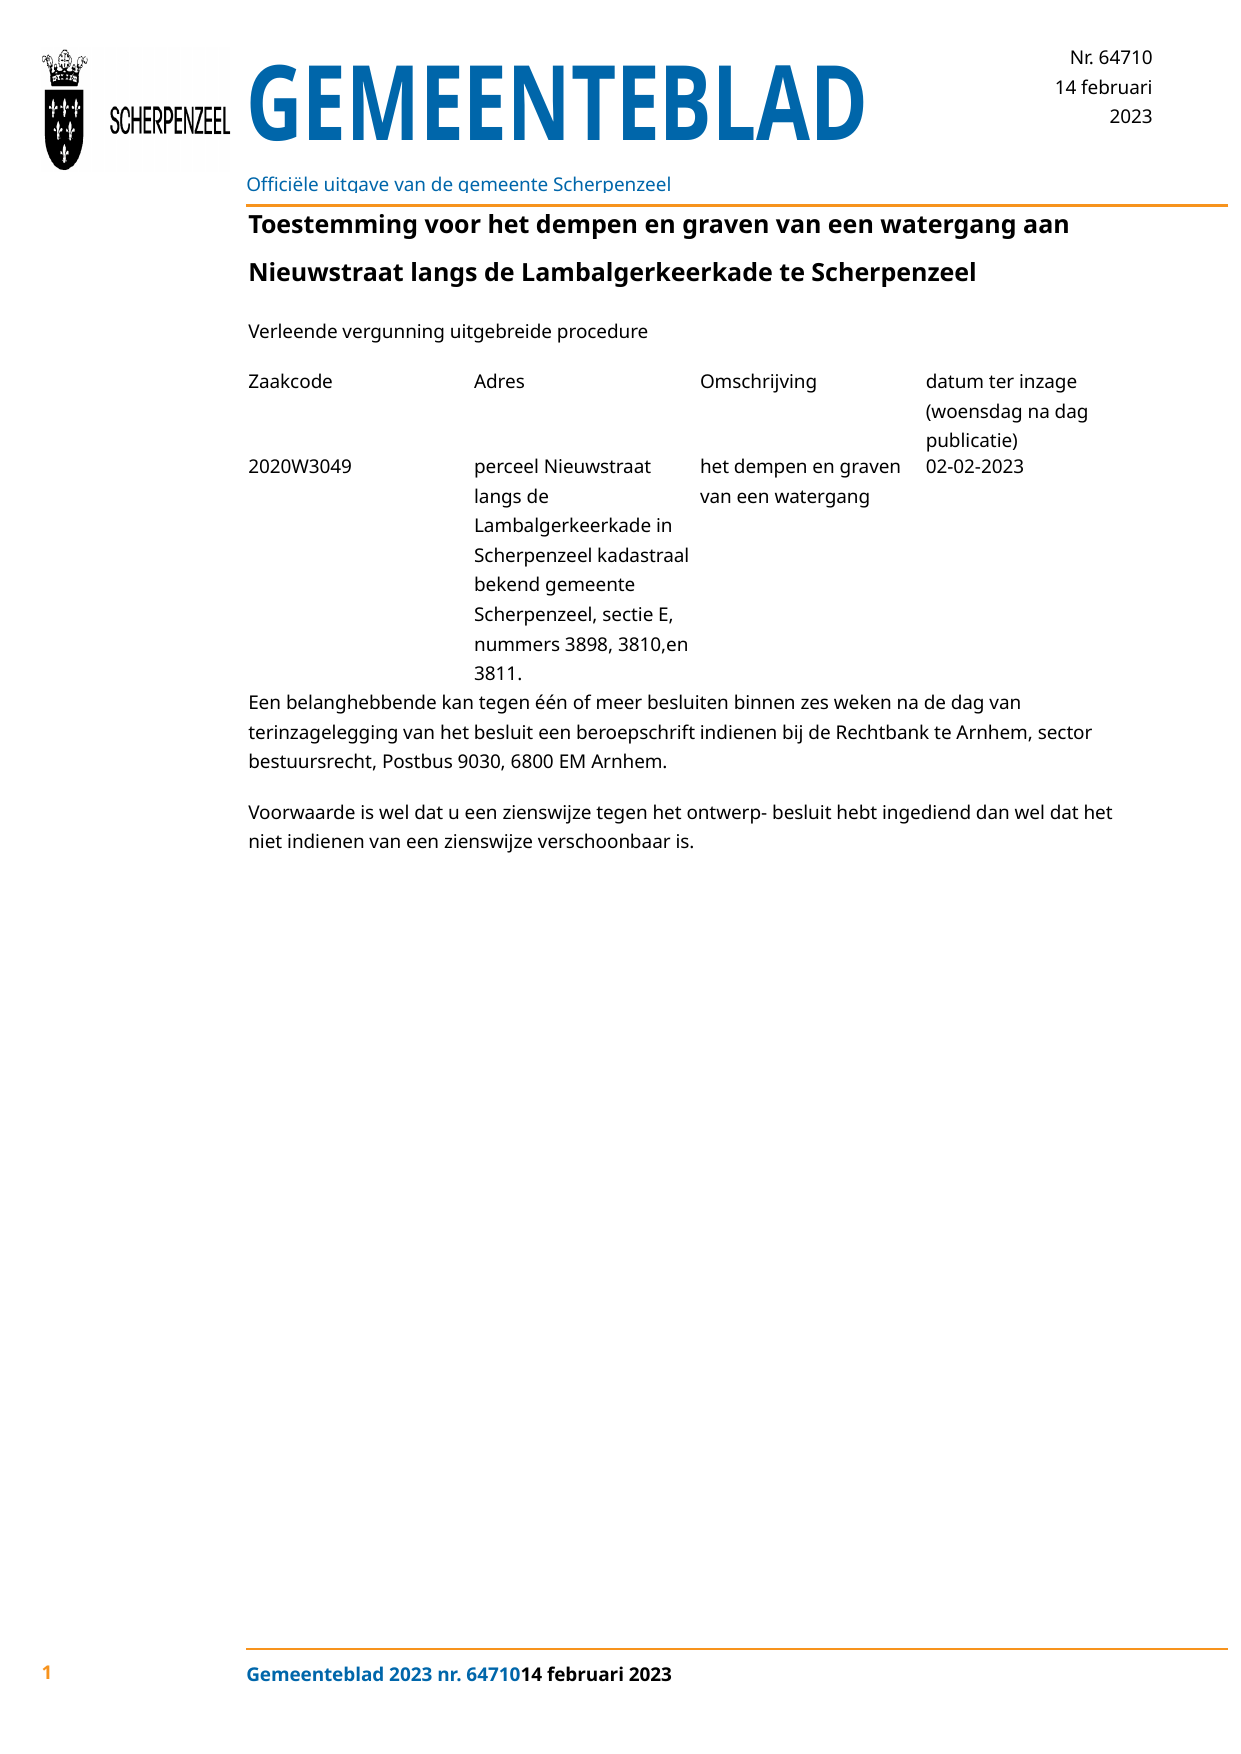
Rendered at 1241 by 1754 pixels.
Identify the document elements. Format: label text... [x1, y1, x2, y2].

text Verleende vergunning uitgebreide procedure [248, 318, 1152, 344]
table_header Zaakcode [248, 369, 474, 453]
table_cell perceel Nieuwstraat langs de Lambalgerkeerkade in Scherpenzeel kadastraal bekend gemeente Scherpenzeel, sectie E, nummers 3898, 3810,en 3811. [474, 453, 700, 686]
table_header Omschrijving [700, 369, 926, 453]
table_header datum ter inzage (woensdag na dag publicatie) [926, 369, 1152, 453]
picture [41, 47, 231, 172]
table_cell het dempen en graven van een watergang [700, 453, 926, 686]
text Voorwaarde is wel dat u een zienswijze tegen het ontwerp- besluit hebt ingediend dan wel dat het niet indienen van een zienswijze verschoonbaar is. [248, 799, 1152, 854]
text Een belanghebbende kan tegen één of meer besluiten binnen zes weken na de dag van terinzagelegging van het besluit een beroepschrift indienen bij de Rechtbank te Arnhem, sector bestuursrecht, Postbus 9030, 6800 EM Arnhem. [248, 689, 1152, 774]
table_cell 2020W3049 [248, 453, 474, 686]
table_cell 02-02-2023 [926, 453, 1152, 686]
table_header Adres [474, 369, 700, 453]
text Toestemming voor het dempen en graven van een watergang aan Nieuwstraat langs de Lambalgerkeerkade te Scherpenzeel [248, 207, 1152, 288]
